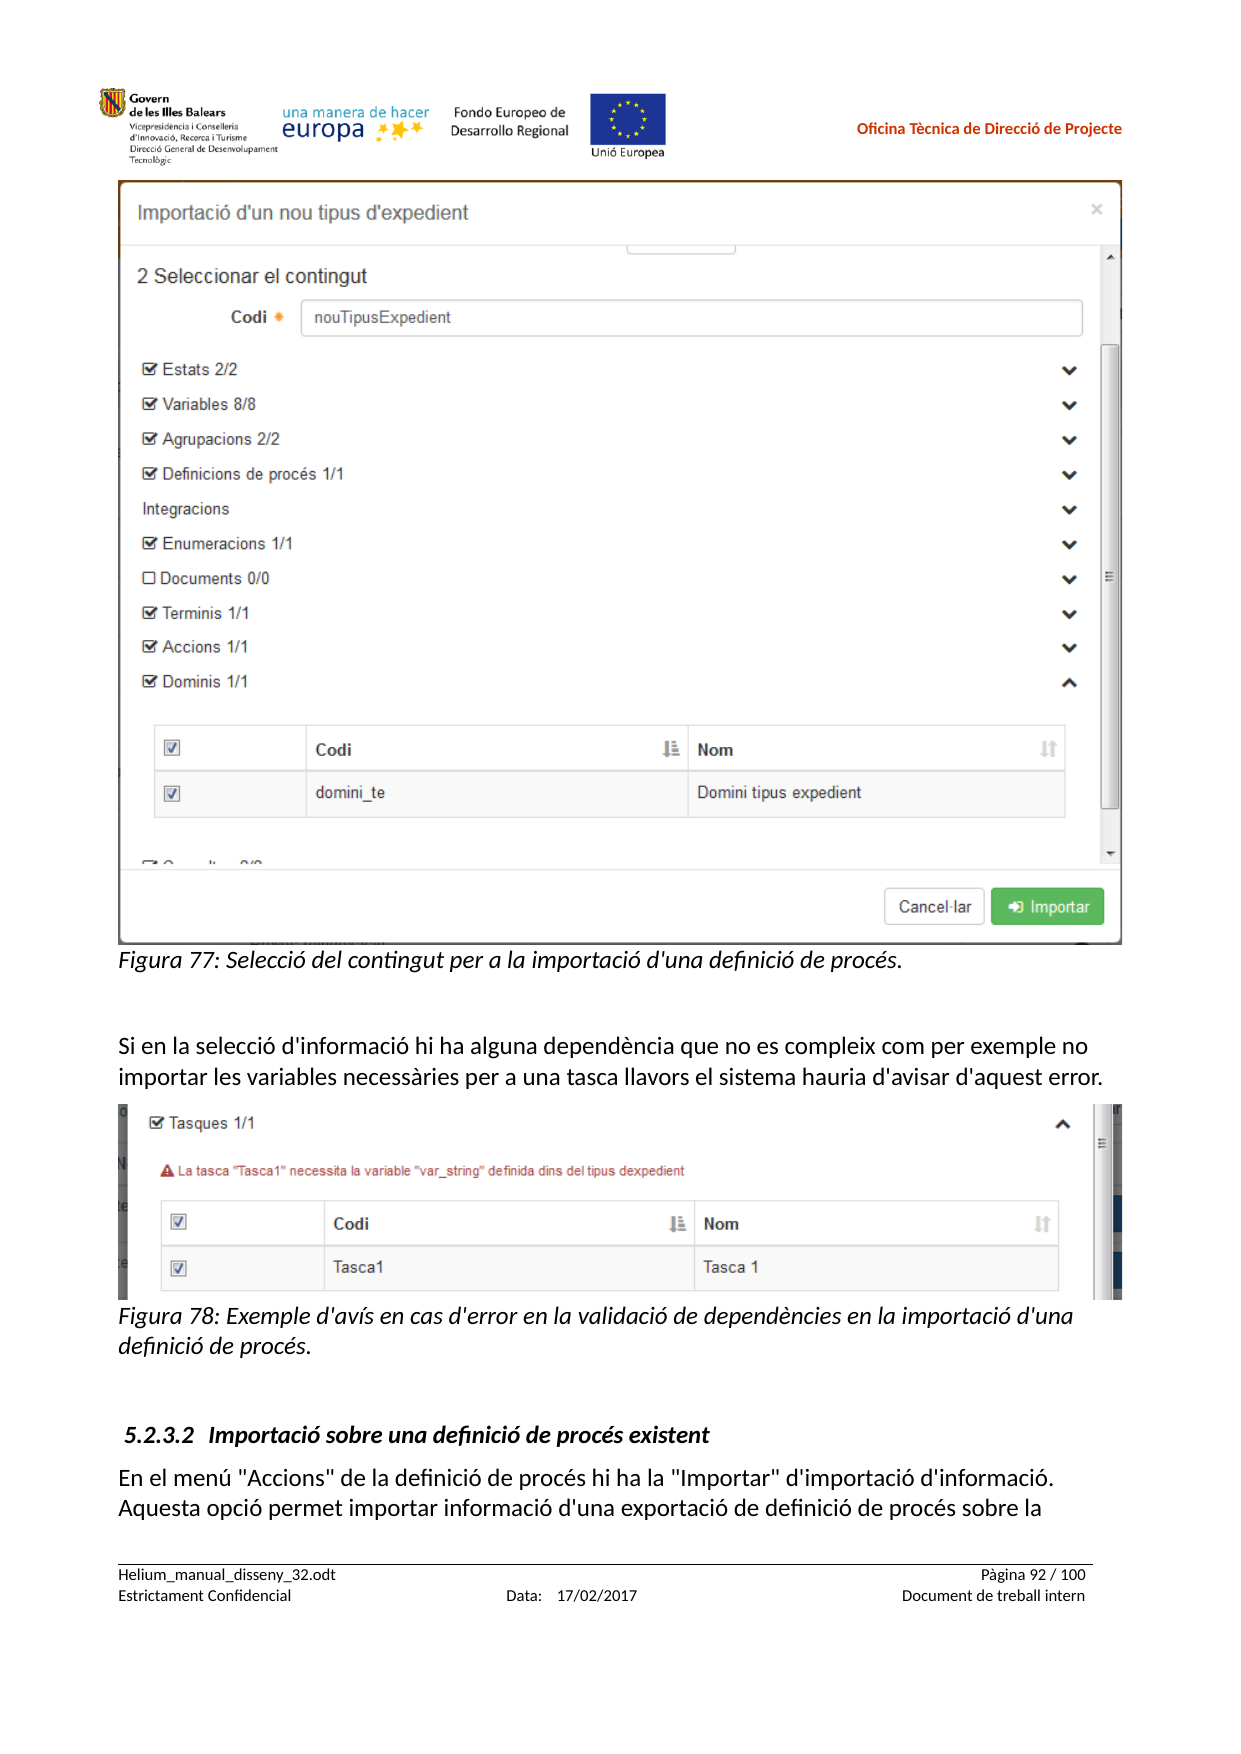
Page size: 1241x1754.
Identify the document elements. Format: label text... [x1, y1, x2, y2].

picture [99, 87, 668, 166]
subtitle Importació sobre una definició de procés existent [118, 1419, 1122, 1449]
text En el menú "Accions" de la definició de procés hi ha la "Importar" d'importació d'informació. Aquesta opció permet importar informació d'una exportació de definició de procés sobre la [118, 1462, 1122, 1523]
text Figura 77: Selecció del contingut per a la importació d'una definició de procés. [118, 945, 1122, 975]
text Si en la selecció d'informació hi ha alguna dependència que no es compleix com per exemple no importar les variables necessàries per a una tasca llavors el sistema hauria d'avisar d'aquest error. [118, 1031, 1122, 1092]
picture [118, 180, 1123, 945]
picture [118, 1104, 1123, 1300]
text Figura 78: Exemple d'avís en cas d'error en la validació de dependències en la importació d'una definició de procés. [118, 1300, 1122, 1361]
